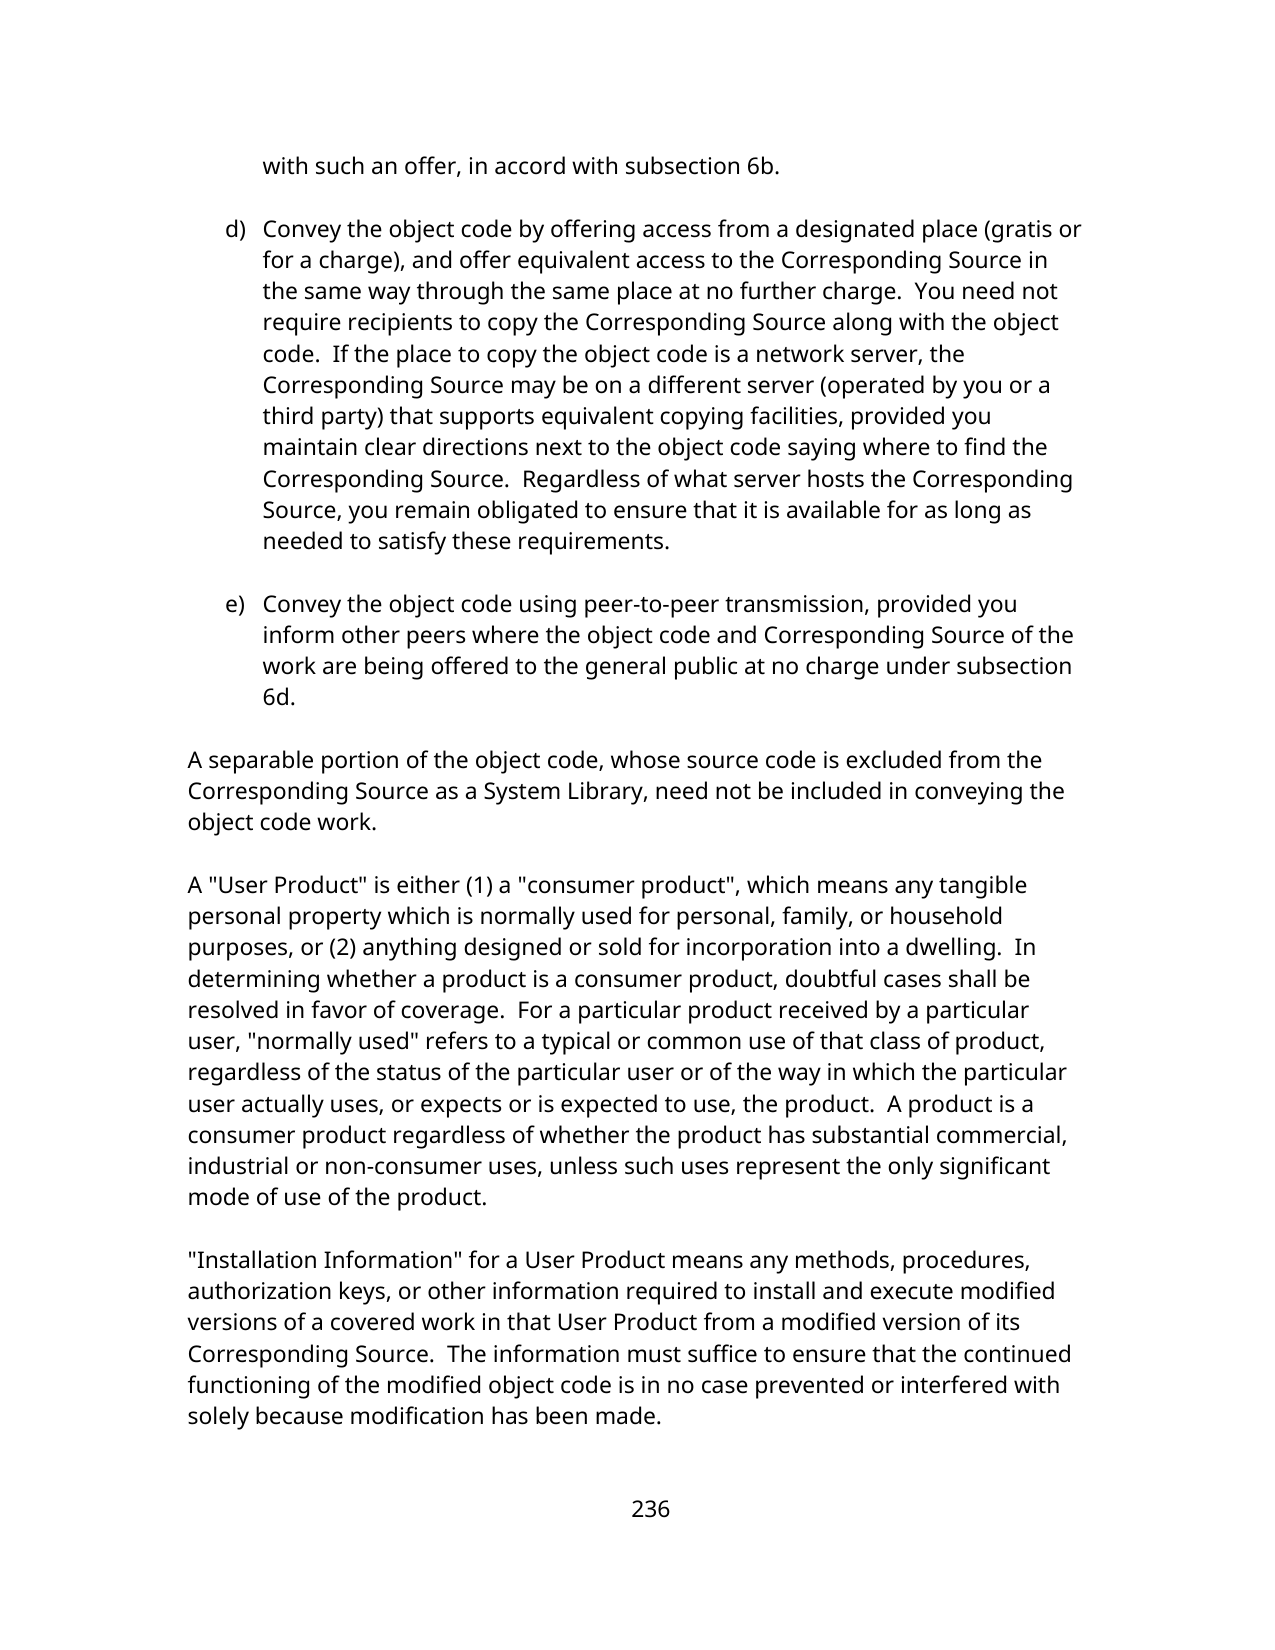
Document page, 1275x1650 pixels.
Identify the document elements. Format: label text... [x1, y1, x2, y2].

list Convey the object code using peer-to-peer transmission, provided you inform other peers where the object code and Corresponding Source of the work are being offered to the general public at no charge under subsection 6d. [225, 587, 1087, 712]
list Convey the object code by offering access from a designated place (gratis or for a charge), and offer equivalent access to the Corresponding Source in the same way through the same place at no further charge. You need not require recipients to copy the Corresponding Source along with the object code. If the place to copy the object code is a network server, the Corresponding Source may be on a different server (operated by you or a third party) that supports equivalent copying facilities, provided you maintain clear directions next to the object code saying where to find the Corresponding Source. Regardless of what server hosts the Corresponding Source, you remain obligated to ensure that it is available for as long as needed to satisfy these requirements. [225, 212, 1087, 587]
text A "User Product" is either (1) a "consumer product", which means any tangible personal property which is normally used for personal, family, or household purposes, or (2) anything designed or sold for incorporation into a dwelling. In determining whether a product is a consumer product, doubtful cases shall be resolved in favor of coverage. For a particular product received by a particular user, "normally used" refers to a typical or common use of that class of product, regardless of the status of the particular user or of the way in which the particular user actually uses, or expects or is expected to use, the product. A product is a consumer product regardless of whether the product has substantial commercial, industrial or non-consumer uses, unless such uses represent the only significant mode of use of the product. [187, 869, 1087, 1212]
text A separable portion of the object code, whose source code is excluded from the Corresponding Source as a System Library, need not be included in conveying the object code work. [187, 744, 1087, 837]
text "Installation Information" for a User Product means any methods, procedures, authorization keys, or other information required to install and execute modified versions of a covered work in that User Product from a modified version of its Corresponding Source. The information must suffice to ensure that the continued functioning of the modified object code is in no case prevented or interfered with solely because modification has been made. [187, 1244, 1087, 1431]
list with such an offer, in accord with subsection 6b. [225, 150, 1087, 212]
